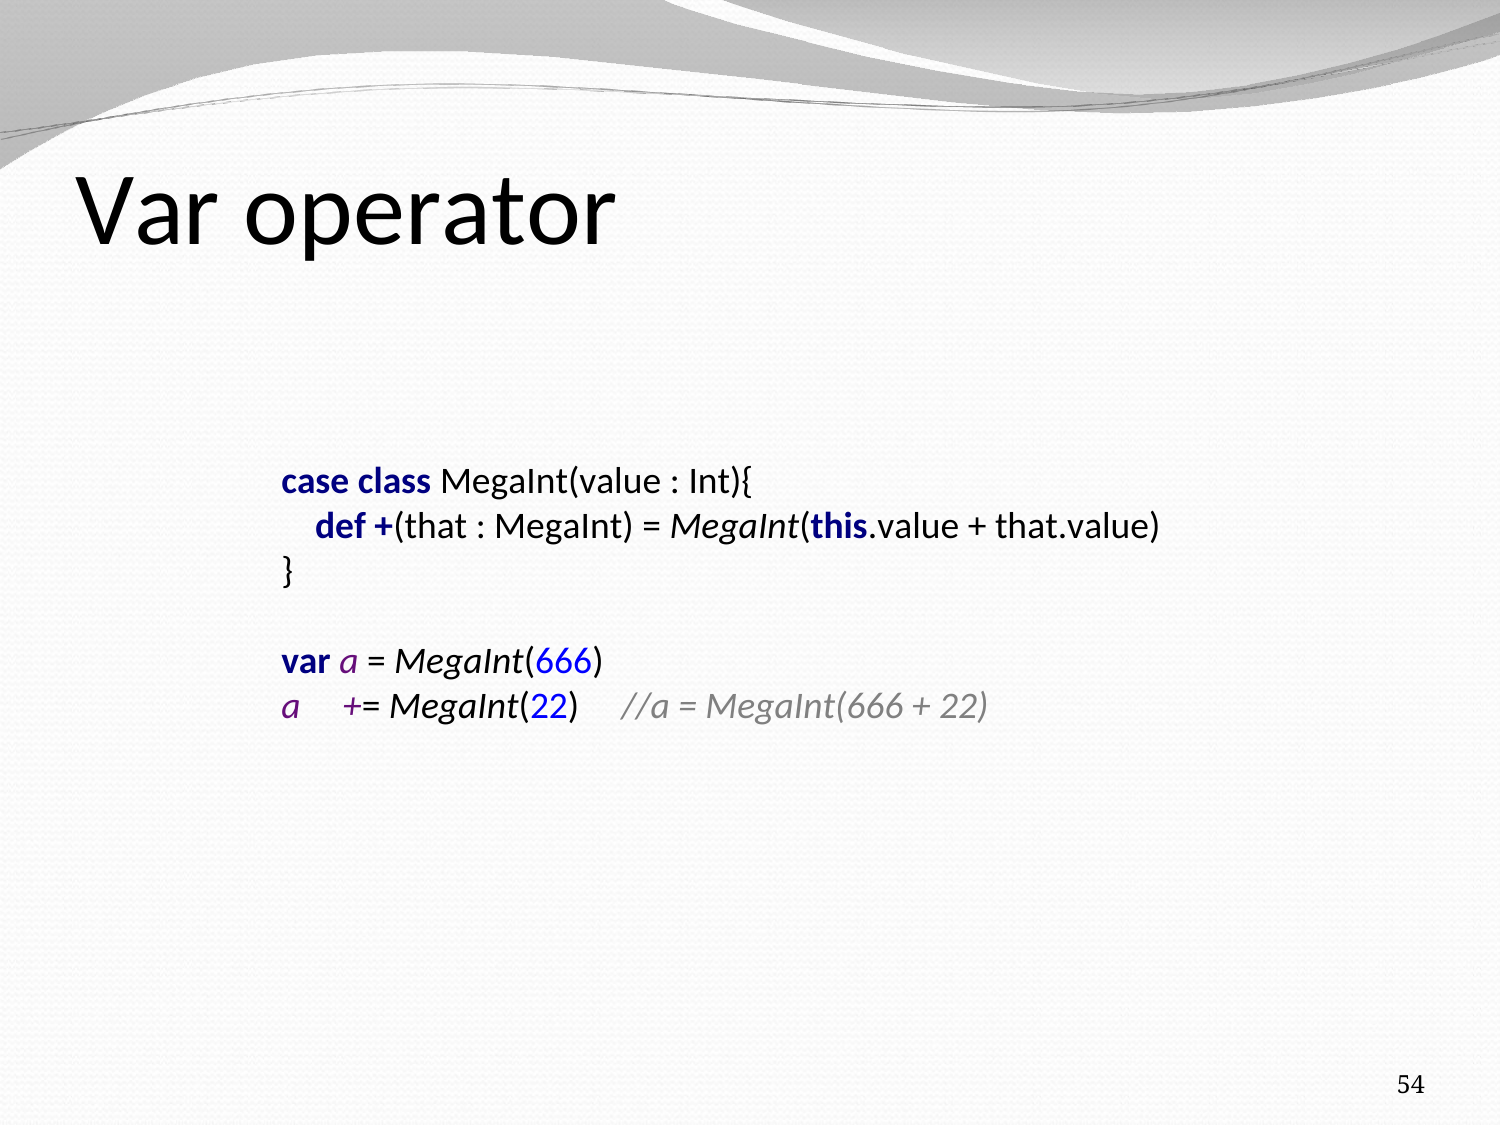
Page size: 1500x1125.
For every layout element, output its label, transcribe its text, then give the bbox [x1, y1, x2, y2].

picture [0, 0, 1500, 1125]
text_box [1299, 1042, 1426, 1103]
title Var operator [75, 78, 1426, 266]
text_box case class MegaInt(value : Int){ def +(that : MegaInt) = MegaInt(this.value + that.value) } var a = MegaInt(666) a += MegaInt(22) //a = MegaInt(666 + 22) [266, 448, 1217, 824]
